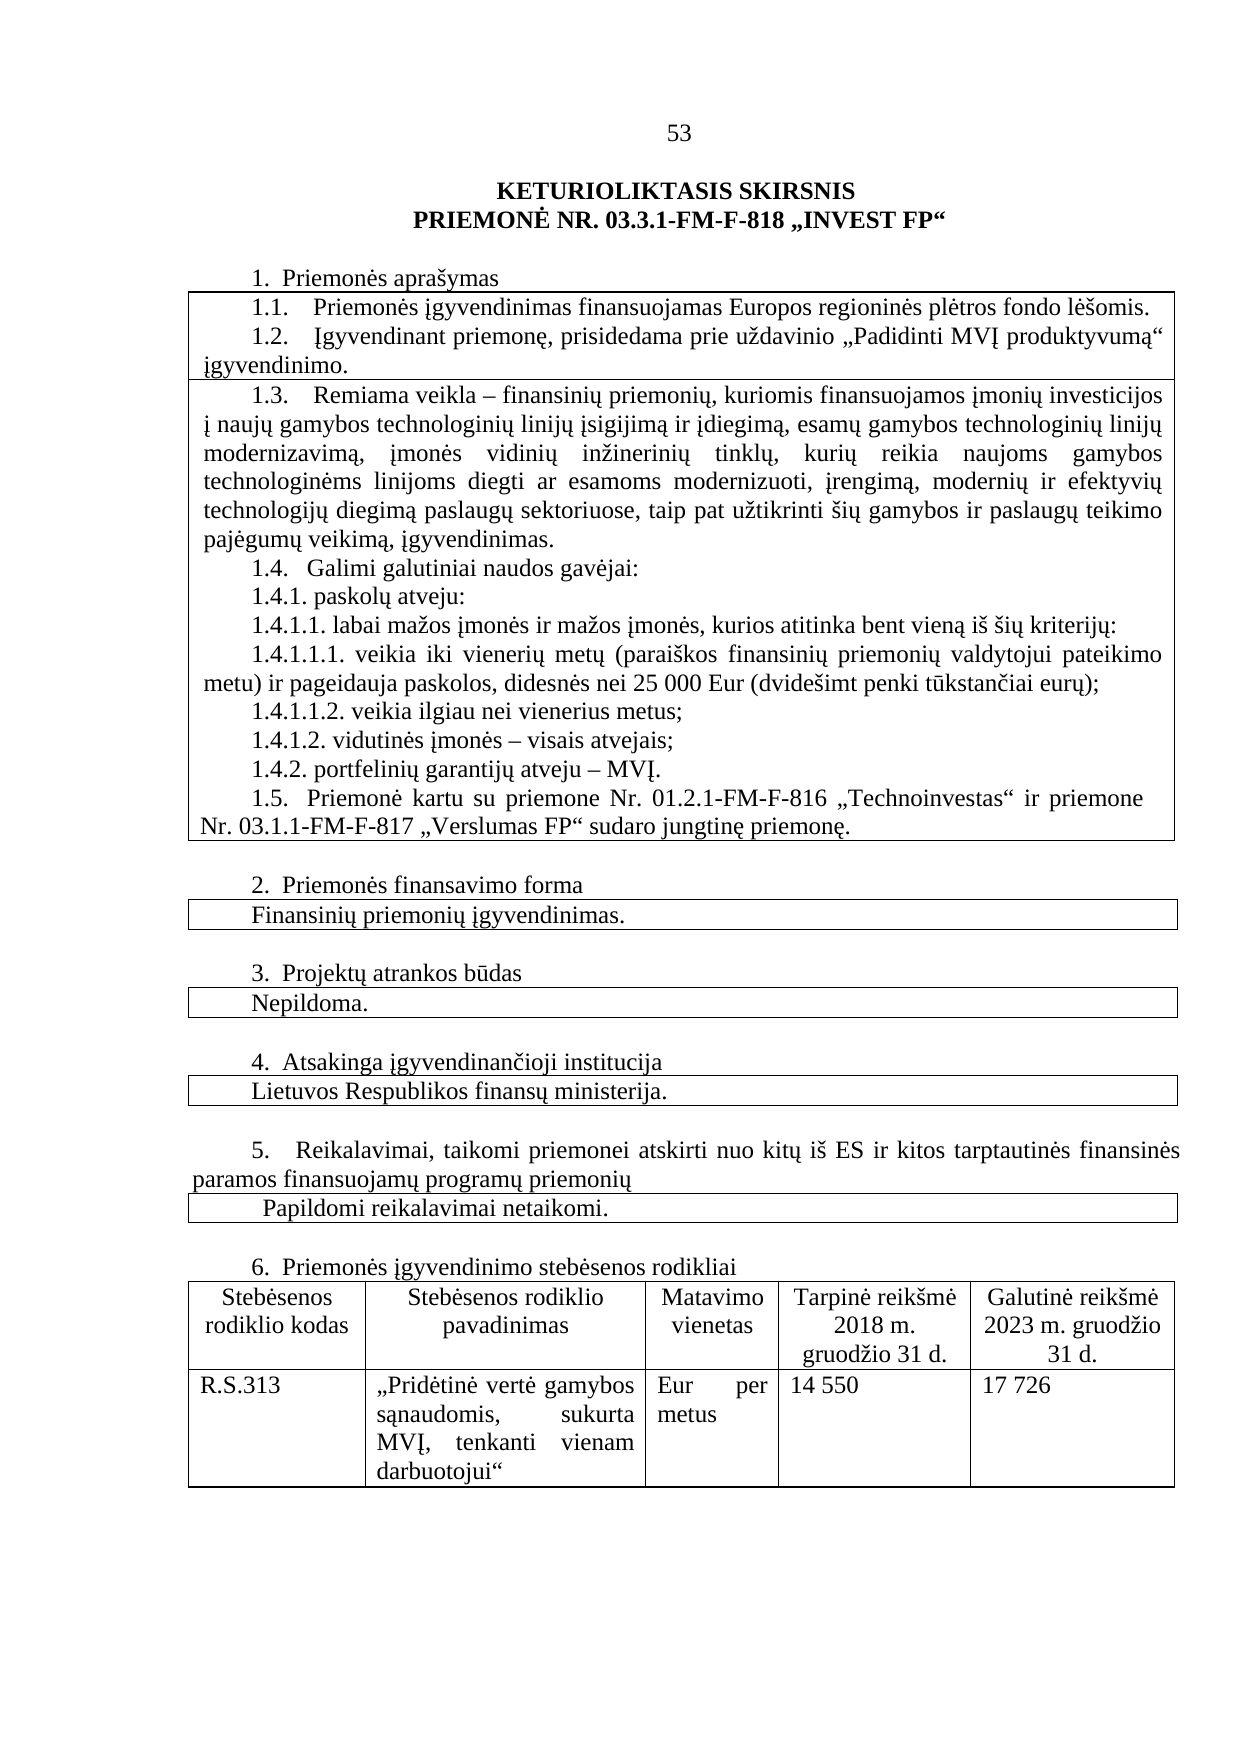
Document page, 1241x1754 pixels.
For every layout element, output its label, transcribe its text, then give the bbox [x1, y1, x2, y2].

table_cell Eur per metus [646, 1370, 778, 1486]
table_cell 1.3. Remiama veikla – finansinių priemonių, kuriomis finansuojamos įmonių investicijos į naujų gamybos technologinių linijų įsigijimą ir įdiegimą, esamų gamybos technologinių linijų modernizavimą, įmonės vidinių inžinerinių tinklų, kurių reikia naujoms gamybos technologinėms linijoms diegti ar esamoms modernizuoti, įrengimą, modernių ir efektyvių technologijų diegimą paslaugų sektoriuose, taip pat užtikrinti šių gamybos ir paslaugų teikimo pajėgumų veikimą, įgyvendinimas. 1.4. Galimi galutiniai naudos gavėjai: 1.4.1. paskolų atveju: 1.4.1.1. labai mažos įmonės ir mažos įmonės, kurios atitinka bent vieną iš šių kriterijų: 1.4.1.1.1. veikia iki vienerių metų (paraiškos finansinių priemonių valdytojui pateikimo metu) ir pageidauja paskolos, didesnės nei 25 000 Eur (dvidešimt penki tūkstančiai eurų); 1.4.1.1.2. veikia ilgiau nei vienerius metus; 1.4.1.2. vidutinės įmonės – visais atvejais; 1.4.2. portfelinių garantijų atveju – MVĮ. 1.5. Priemonė kartu su priemone Nr. 01.2.1-FM-F-816 „Technoinvestas“ ir priemone Nr. 03.1.1-FM-F-817 „Verslumas FP“ sudaro jungtinę priemonę. [189, 380, 1174, 840]
table_header Finansinių priemonių įgyvendinimas. [189, 900, 1177, 928]
table_header Stebėsenos rodiklio kodas [189, 1282, 365, 1369]
table_header Papildomi reikalavimai netaikomi. [189, 1194, 1177, 1222]
text 4. Atsakinga įgyvendinančioji institucija [251, 1047, 1181, 1075]
text 6. Priemonės įgyvendinimo stebėsenos rodikliai [251, 1252, 1181, 1281]
table_header Nepildoma. [189, 988, 1177, 1017]
table_cell 14 550 [779, 1370, 970, 1486]
table_header Stebėsenos rodiklio pavadinimas [366, 1282, 645, 1369]
table_header Matavimo vienetas [646, 1282, 778, 1369]
table_header Galutinė reikšmė 2023 m. gruodžio 31 d. [971, 1282, 1174, 1369]
text 2. Priemonės finansavimo forma [251, 870, 1181, 899]
table_cell „Pridėtinė vertė gamybos sąnaudomis, sukurta MVĮ, tenkanti vienam darbuotojui“ [366, 1370, 645, 1486]
text 5. Reikalavimai, taikomi priemonei atskirti nuo kitų iš ES ir kitos tarptautinės finansinės paramos finansuojamų programų priemonių [192, 1135, 1181, 1192]
table_cell R.S.313 [189, 1370, 365, 1486]
table_cell 1.2. Įgyvendinant priemonę, prisidedama prie uždavinio „Padidinti MVĮ produktyvumą“ įgyvendinimo. [189, 321, 1174, 379]
table_header Tarpinė reikšmė 2018 m. gruodžio 31 d. [779, 1282, 970, 1369]
text 1. Priemonės aprašymas [251, 263, 1181, 291]
table_header Lietuvos Respublikos finansų ministerija. [189, 1076, 1177, 1105]
text 3. Projektų atrankos būdas [251, 958, 1181, 987]
table_header 1.1. Priemonės įgyvendinimas finansuojamas Europos regioninės plėtros fondo lėšomis. [189, 293, 1174, 321]
text KETURIOLIKTASIS SKIRSNIS [177, 176, 1181, 205]
text PRIEMONĖ NR. 03.3.1-FM-F-818 „Invest FP“ [177, 205, 1181, 234]
table_cell 17 726 [971, 1370, 1174, 1486]
